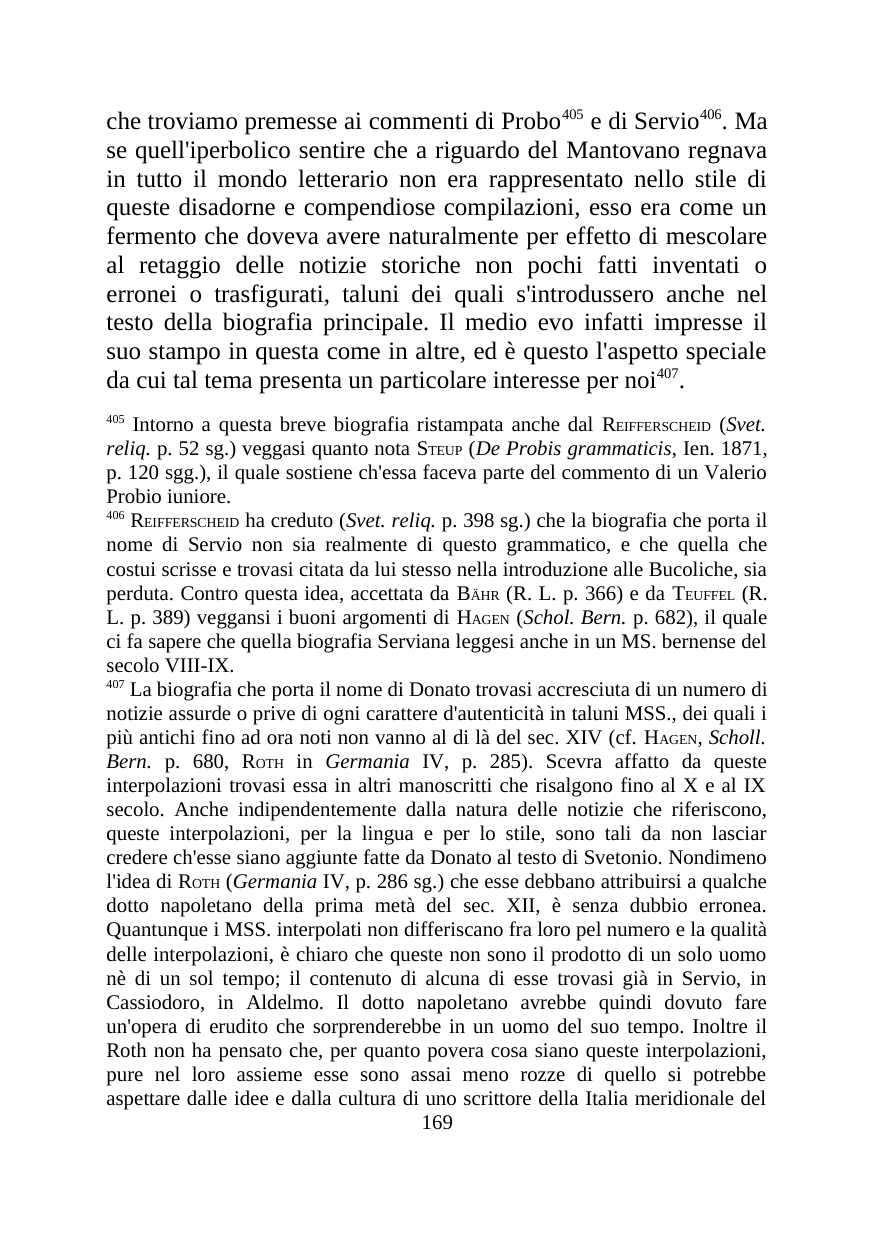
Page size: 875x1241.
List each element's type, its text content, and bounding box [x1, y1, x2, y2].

text Intorno a questa breve biografia ristampata anche dal Reifferscheid (Svet. reliq. p. 52 sg.) veggasi quanto nota Steup (De Probis grammaticis, Ien. 1871, p. 120 sgg.), il quale sostiene ch'essa faceva parte del commento di un Valerio Probio iuniore. [106, 412, 768, 508]
text che troviamo premesse ai commenti di Probo e di Servio. Ma se quell'iperbolico sentire che a riguardo del Mantovano regnava in tutto il mondo letterario non era rappresentato nello stile di queste disadorne e compendiose compilazioni, esso era come un fermento che doveva avere naturalmente per effetto di mescolare al retaggio delle notizie storiche non pochi fatti inventati o erronei o trasfigurati, taluni dei quali s'introdussero anche nel testo della biografia principale. Il medio evo infatti impresse il suo stampo in questa come in altre, ed è questo l'aspetto speciale da cui tal tema presenta un particolare interesse per noi. [106, 106, 768, 394]
text Reifferscheid ha creduto (Svet. reliq. p. 398 sg.) che la biografia che porta il nome di Servio non sia realmente di questo grammatico, e che quella che costui scrisse e trovasi citata da lui stesso nella introduzione alle Bucoliche, sia perduta. Contro questa idea, accettata da Bähr (R. L. p. 366) e da Teuffel (R. L. p. 389) veggansi i buoni argomenti di Hagen (Schol. Bern. p. 682), il quale ci fa sapere che quella biografia Serviana leggesi anche in un MS. bernense del secolo VIII-IX. [106, 508, 768, 677]
text La biografia che porta il nome di Donato trovasi accresciuta di un numero di notizie assurde o prive di ogni carattere d'autenticità in taluni MSS., dei quali i più antichi fino ad ora noti non vanno al di là del sec. XIV (cf. Hagen, Scholl. Bern. p. 680, Roth in Germania IV, p. 285). Scevra affatto da queste interpolazioni trovasi essa in altri manoscritti che risalgono fino al X e al IX secolo. Anche indipendentemente dalla natura delle notizie che riferiscono, queste interpolazioni, per la lingua e per lo stile, sono tali da non lasciar credere ch'esse siano aggiunte fatte da Donato al testo di Svetonio. Nondimeno l'idea di Roth (Germania IV, p. 286 sg.) che esse debbano attribuirsi a qualche dotto napoletano della prima metà del sec. XII, è senza dubbio erronea. Quantunque i MSS. interpolati non differiscano fra loro pel numero e la qualità delle interpolazioni, è chiaro che queste non sono il prodotto di un solo uomo nè di un sol tempo; il contenuto di alcuna di esse trovasi già in Servio, in Cassiodoro, in Aldelmo. Il dotto napoletano avrebbe quindi dovuto fare un'opera di erudito che sorprenderebbe in un uomo del suo tempo. Inoltre il Roth non ha pensato che, per quanto povera cosa siano queste interpolazioni, pure nel loro assieme esse sono assai meno rozze di quello si potrebbe aspettare dalle idee e dalla cultura di uno scrittore della Italia meridionale del [106, 677, 768, 1110]
